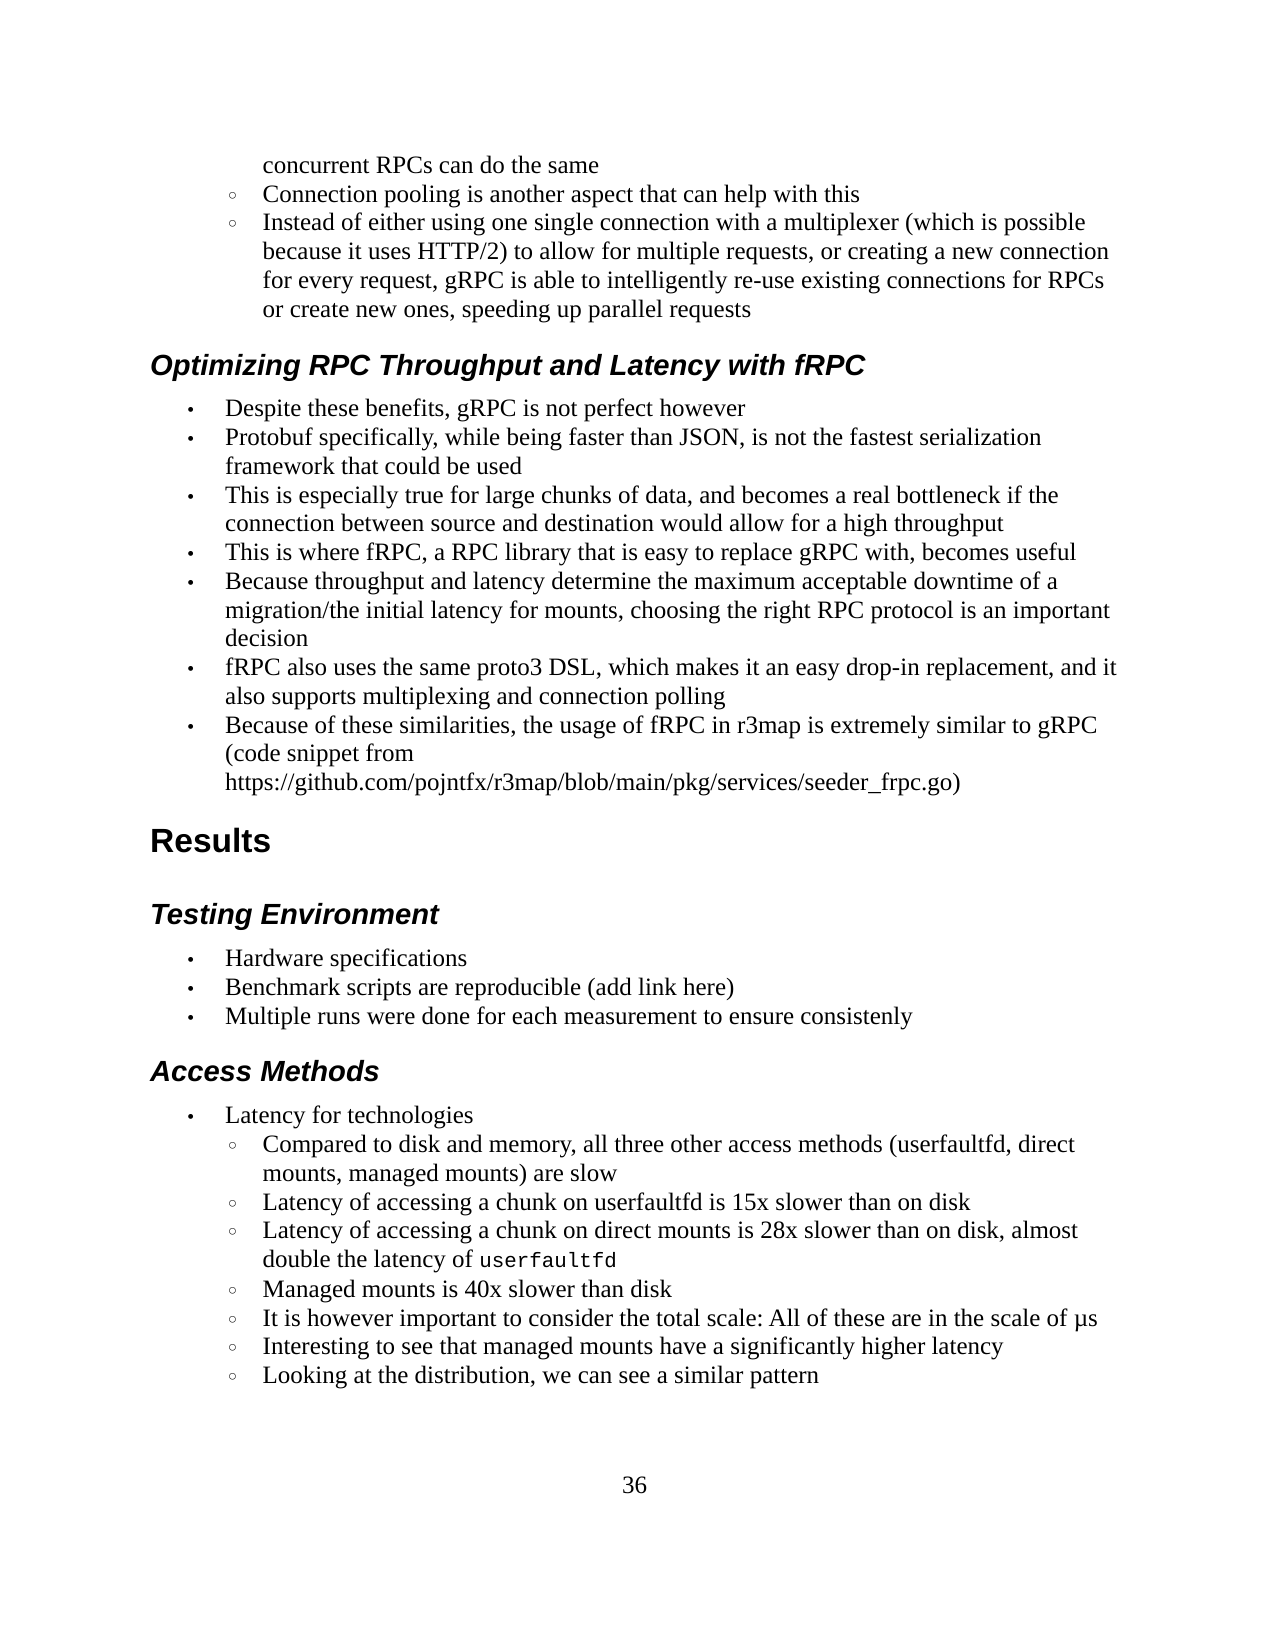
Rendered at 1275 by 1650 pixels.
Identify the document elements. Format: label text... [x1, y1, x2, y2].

list Looking at the distribution, we can see a similar pattern [225, 1360, 1125, 1389]
subtitle Testing Environment [150, 897, 1125, 931]
list It is however important to consider the total scale: All of these are in the scale of µs [225, 1303, 1125, 1331]
subtitle Optimizing RPC Throughput and Latency with fRPC [150, 347, 1125, 381]
list Hardware specifications [187, 943, 1125, 972]
list Despite these benefits, gRPC is not perfect however [187, 393, 1125, 422]
list Compared to disk and memory, all three other access methods (userfaultfd, direct mounts, managed mounts) are slow [225, 1129, 1125, 1187]
list Protobuf specifically, while being faster than JSON, is not the fastest serialization framework that could be used [187, 422, 1125, 480]
list Because of these similarities, the usage of fRPC in r3map is extremely similar to gRPC (code snippet from https://github.com/pojntfx/r3map/blob/main/pkg/services/seeder_frpc.go) [187, 710, 1125, 796]
list fRPC also uses the same proto3 DSL, which makes it an easy drop-in replacement, and it also supports multiplexing and connection polling [187, 652, 1125, 710]
list Interesting to see that managed mounts have a significantly higher latency [225, 1331, 1125, 1360]
list Instead of either using one single connection with a multiplexer (which is possible because it uses HTTP/2) to allow for multiple requests, or creating a new connection for every request, gRPC is able to intelligently re-use existing connections for RPCs or create new ones, speeding up parallel requests [225, 207, 1125, 322]
list Managed mounts is 40x slower than disk [225, 1274, 1125, 1303]
list Because throughput and latency determine the maximum acceptable downtime of a migration/the initial latency for mounts, choosing the right RPC protocol is an important decision [187, 566, 1125, 652]
subtitle Access Methods [150, 1054, 1125, 1088]
list Latency for technologies [187, 1101, 1125, 1129]
list This is where fRPC, a RPC library that is easy to replace gRPC with, becomes useful [187, 537, 1125, 566]
list Connection pooling is another aspect that can help with this [225, 179, 1125, 207]
list Latency of accessing a chunk on direct mounts is 28x slower than on disk, almost double the latency of userfaultfd [225, 1216, 1125, 1274]
subtitle Results [150, 821, 1125, 860]
list Benchmark scripts are reproducible (add link here) [187, 972, 1125, 1001]
list Multiple runs were done for each measurement to ensure consistenly [187, 1001, 1125, 1029]
list concurrent RPCs can do the same [225, 150, 1125, 179]
list This is especially true for large chunks of data, and becomes a real bottleneck if the connection between source and destination would allow for a high throughput [187, 480, 1125, 537]
list Latency of accessing a chunk on userfaultfd is 15x slower than on disk [225, 1187, 1125, 1216]
